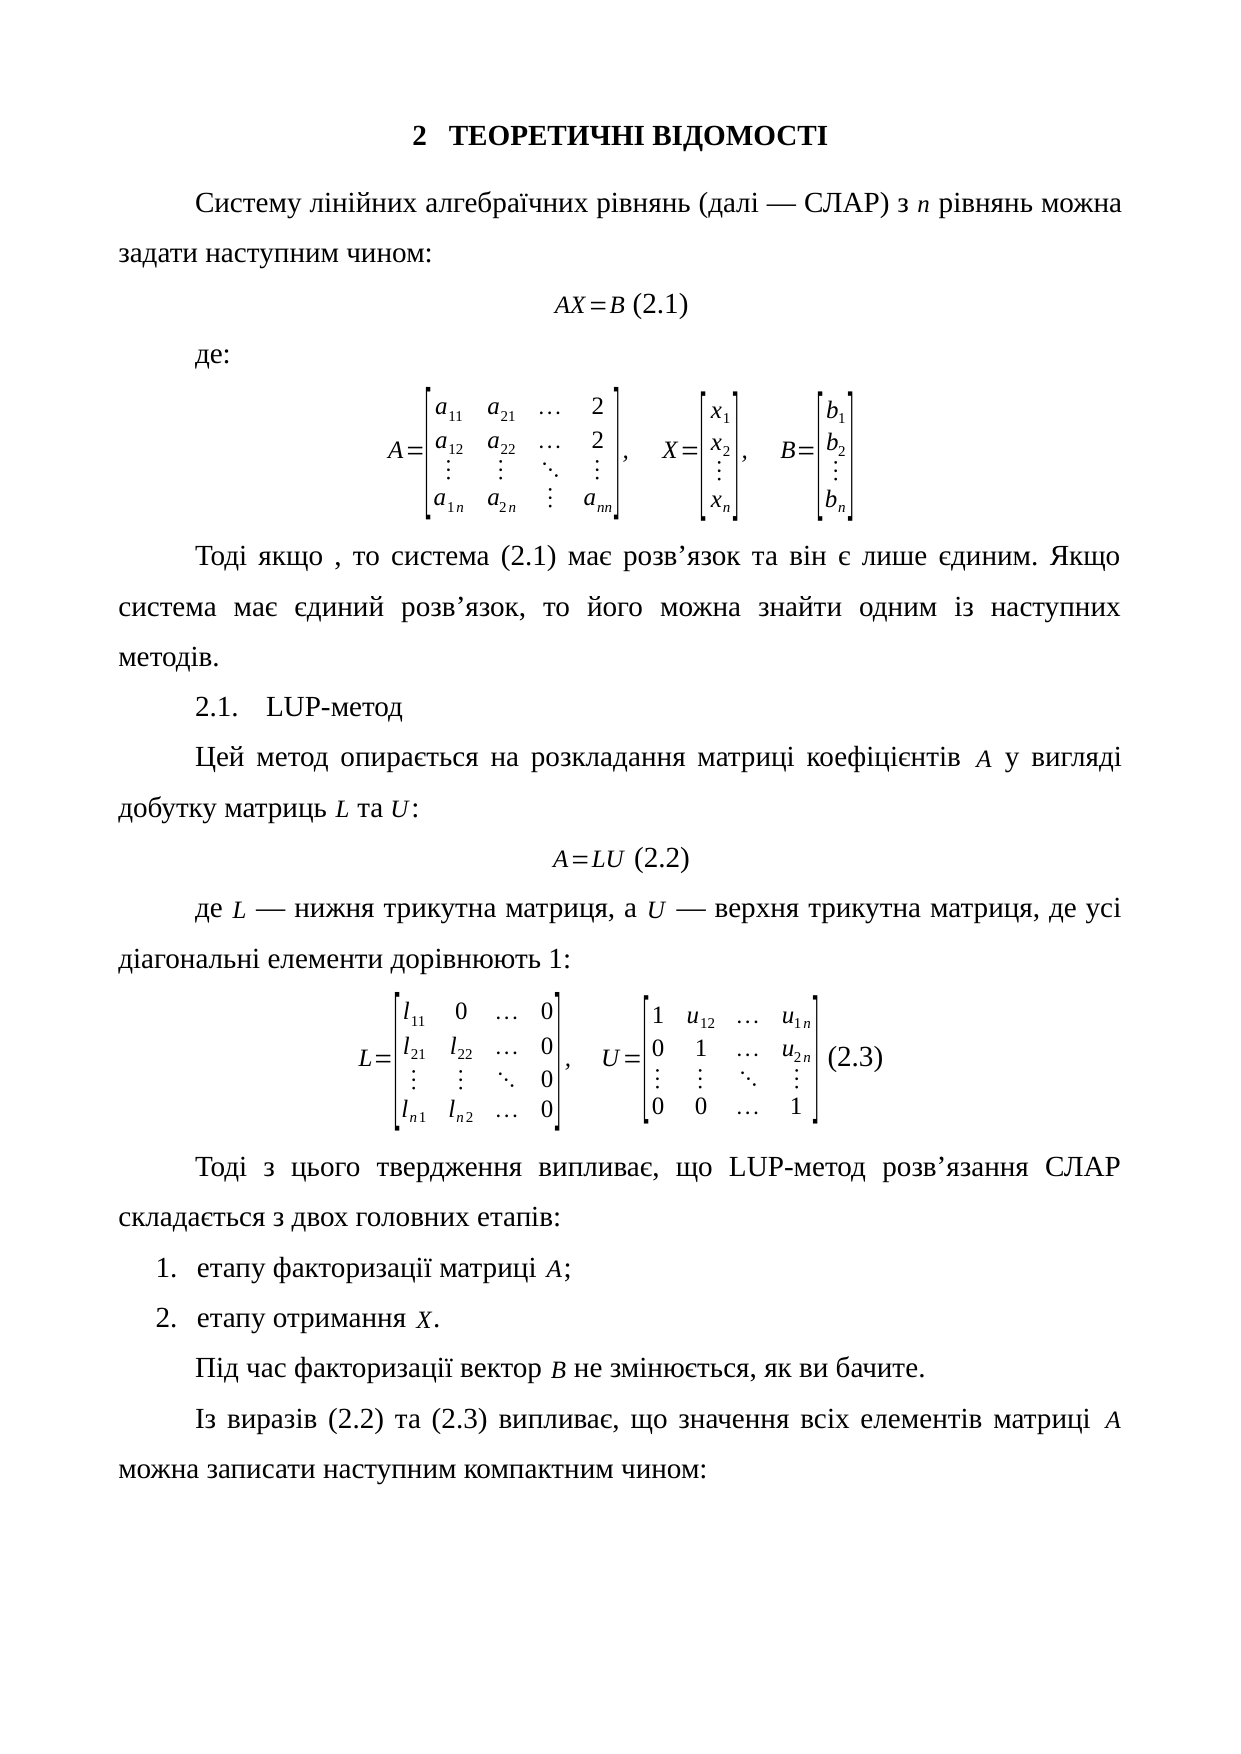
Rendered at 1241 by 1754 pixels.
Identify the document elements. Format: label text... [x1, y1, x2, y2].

list етапу факторизації матриці ; [155, 1250, 1122, 1283]
text Систему лінійних алгебраїчних рівнянь (далі — СЛАР) з рівнянь можна задати наступним чином: [118, 185, 1122, 269]
text де: [118, 336, 1122, 370]
text (2.2) [118, 840, 1122, 874]
text (2.3) [118, 991, 1122, 1132]
text Тоді якщо , то система (2.1) має розв’язок та він є лише єдиним. Якщо система має єдиний розв’язок, то його можна знайти одним із наступних методів. [118, 538, 1122, 672]
text Під час факторизації вектор не змінюється, як ви бачите. [118, 1350, 1122, 1384]
text Тоді з цього твердження випливає, що LUP-метод розв’язання СЛАР складається з двох головних етапів: [118, 1149, 1122, 1233]
text Цей метод опирається на розкладання матриці коефіцієнтів у вигляді добутку матриць та : [118, 739, 1122, 823]
text 2 ТЕОРЕТИЧНІ ВІДОМОСТІ [118, 118, 1122, 152]
list етапу отримання . [155, 1300, 1122, 1334]
text 2.1. LUP-метод [118, 689, 1122, 723]
text де — нижня трикутна матриця, а — верхня трикутна матриця, де усі діагональні елементи дорівнюють 1: [118, 891, 1122, 974]
text (2.1) [118, 286, 1122, 319]
text Із виразів (2.2) та (2.3) випливає, що значення всіх елементів матриці можна записати наступним компактним чином: [118, 1401, 1122, 1484]
